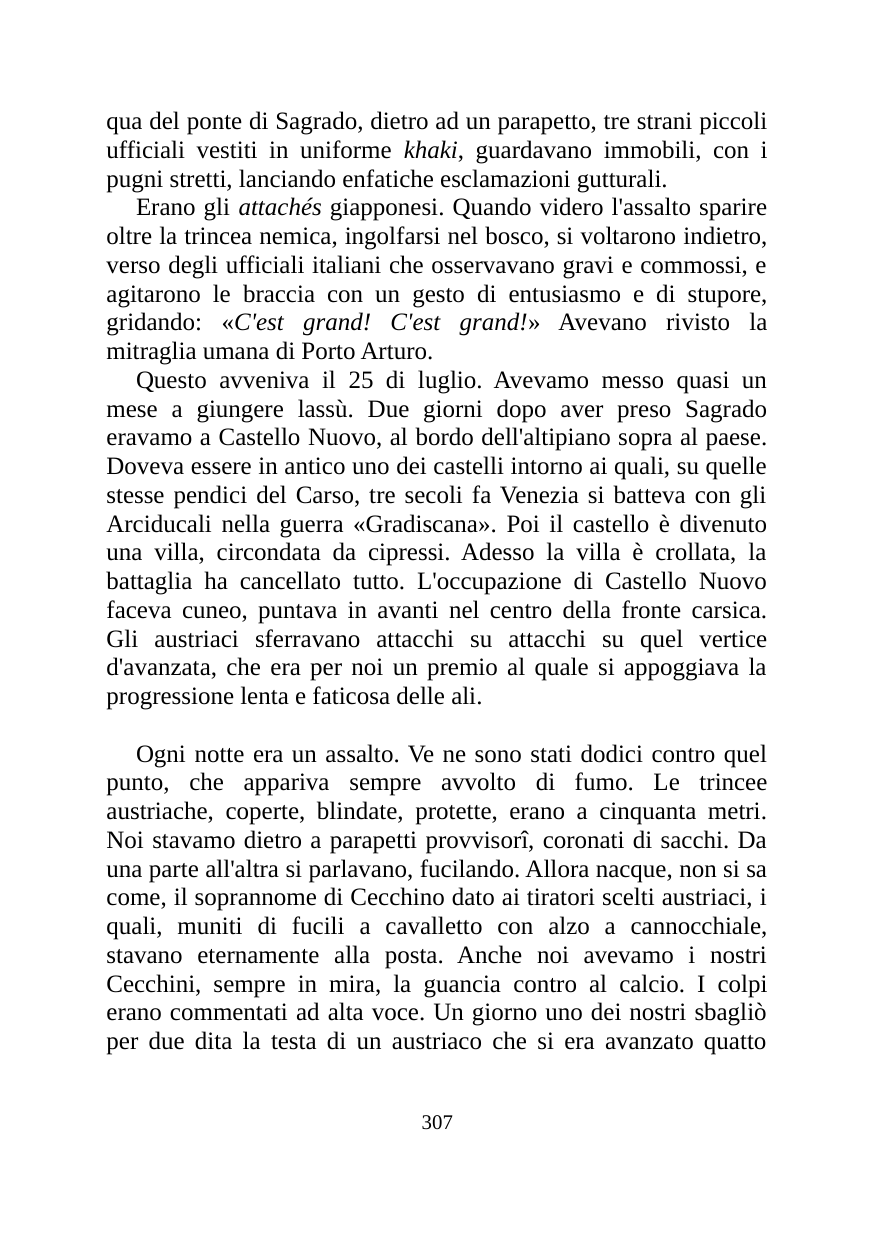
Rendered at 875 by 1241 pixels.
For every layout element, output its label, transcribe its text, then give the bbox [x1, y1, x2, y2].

text Erano gli attachés giapponesi. Quando videro l'assalto sparire oltre la trincea nemica, ingolfarsi nel bosco, si voltarono indietro, verso degli ufficiali italiani che osservavano gravi e commossi, e agitarono le braccia con un gesto di entusiasmo e di stupore, gridando: «C'est grand! C'est grand!» Avevano rivisto la mitraglia umana di Porto Arturo. [106, 192, 768, 365]
text Questo avveniva il 25 di luglio. Avevamo messo quasi un mese a giungere lassù. Due giorni dopo aver preso Sagrado eravamo a Castello Nuovo, al bordo dell'altipiano sopra al paese. Doveva essere in antico uno dei castelli intorno ai quali, su quelle stesse pendici del Carso, tre secoli fa Venezia si batteva con gli Arciducali nella guerra «Gradiscana». Poi il castello è divenuto una villa, circondata da cipressi. Adesso la villa è crollata, la battaglia ha cancellato tutto. L'occupazione di Castello Nuovo faceva cuneo, puntava in avanti nel centro della fronte carsica. Gli austriaci sferravano attacchi su attacchi su quel vertice d'avanzata, che era per noi un premio al quale si appoggiava la progressione lenta e faticosa delle ali. [106, 365, 768, 710]
text qua del ponte di Sagrado, dietro ad un parapetto, tre strani piccoli ufficiali vestiti in uniforme khaki, guardavano immobili, con i pugni stretti, lanciando enfatiche esclamazioni gutturali. [106, 106, 768, 192]
text Ogni notte era un assalto. Ve ne sono stati dodici contro quel punto, che appariva sempre avvolto di fumo. Le trincee austriache, coperte, blindate, protette, erano a cinquanta metri. Noi stavamo dietro a parapetti provvisorî, coronati di sacchi. Da una parte all'altra si parlavano, fucilando. Allora nacque, non si sa come, il soprannome di Cecchino dato ai tiratori scelti austriaci, i quali, muniti di fucili a cavalletto con alzo a cannocchiale, stavano eternamente alla posta. Anche noi avevamo i nostri Cecchini, sempre in mira, la guancia contro al calcio. I colpi erano commentati ad alta voce. Un giorno uno dei nostri sbagliò per due dita la testa di un austriaco che si era avanzato quatto [106, 739, 768, 1055]
